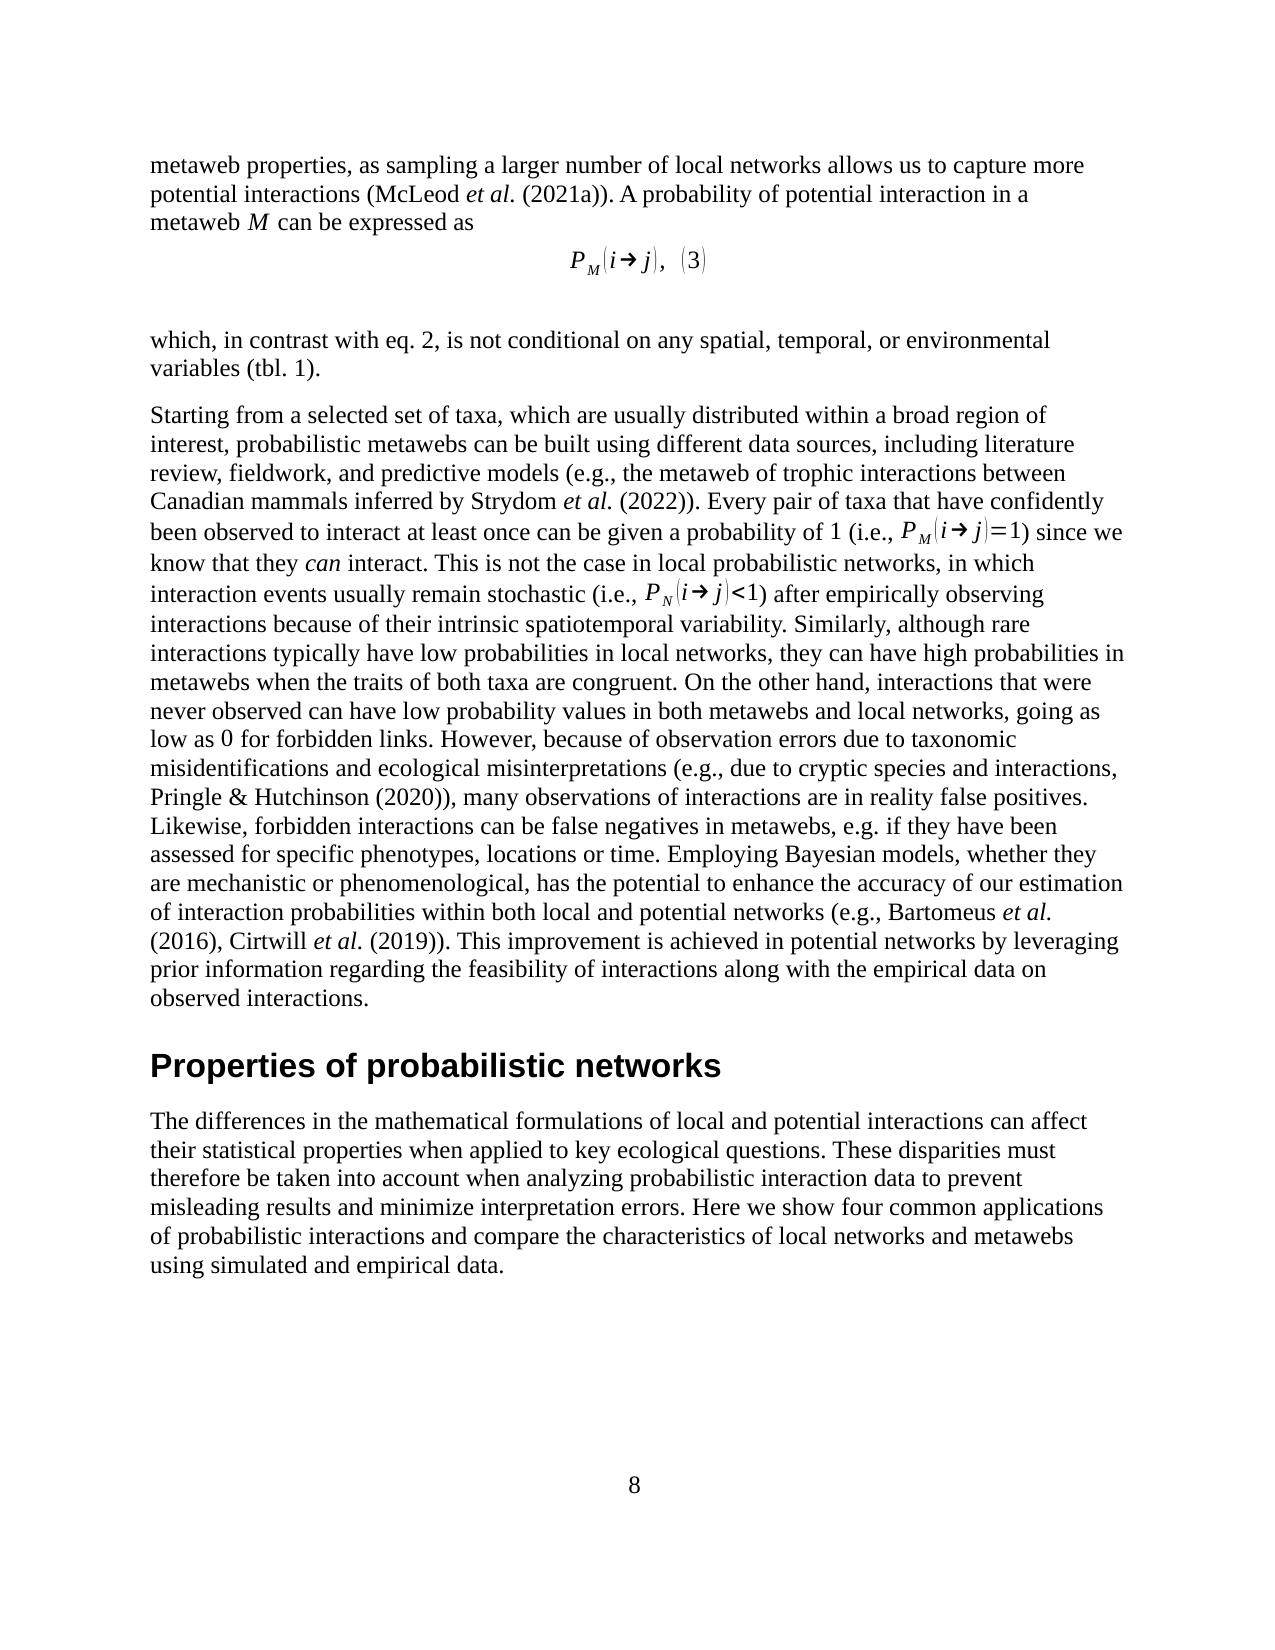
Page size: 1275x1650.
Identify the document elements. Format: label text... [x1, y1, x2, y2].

text Starting from a selected set of taxa, which are usually distributed within a broad region of interest, probabilistic metawebs can be built using different data sources, including literature review, fieldwork, and predictive models (e.g., the metaweb of trophic interactions between Canadian mammals inferred by Strydom et al. (2022)). Every pair of taxa that have confidently been observed to interact at least once can be given a probability of (i.e., ) since we know that they can interact. This is not the case in local probabilistic networks, in which interaction events usually remain stochastic (i.e., ) after empirically observing interactions because of their intrinsic spatiotemporal variability. Similarly, although rare interactions typically have low probabilities in local networks, they can have high probabilities in metawebs when the traits of both taxa are congruent. On the other hand, interactions that were never observed can have low probability values in both metawebs and local networks, going as low as for forbidden links. However, because of observation errors due to taxonomic misidentifications and ecological misinterpretations (e.g., due to cryptic species and interactions, Pringle & Hutchinson (2020)), many observations of interactions are in reality false positives. Likewise, forbidden interactions can be false negatives in metawebs, e.g. if they have been assessed for specific phenotypes, locations or time. Employing Bayesian models, whether they are mechanistic or phenomenological, has the potential to enhance the accuracy of our estimation of interaction probabilities within both local and potential networks (e.g., Bartomeus et al. (2016), Cirtwill et al. (2019)). This improvement is achieved in potential networks by leveraging prior information regarding the feasibility of interactions along with the empirical data on observed interactions. [150, 400, 1125, 1012]
text metaweb properties, as sampling a larger number of local networks allows us to capture more potential interactions (McLeod et al. (2021a)). A probability of potential interaction in a metaweb can be expressed as [150, 150, 1125, 236]
text The differences in the mathematical formulations of local and potential interactions can affect their statistical properties when applied to key ecological questions. These disparities must therefore be taken into account when analyzing probabilistic interaction data to prevent misleading results and minimize interpretation errors. Here we show four common applications of probabilistic interactions and compare the characteristics of local networks and metawebs using simulated and empirical data. [150, 1106, 1125, 1278]
text which, in contrast with eq. 2, is not conditional on any spatial, temporal, or environmental variables (tbl. 1). [150, 325, 1125, 382]
subtitle Properties of probabilistic networks [150, 1046, 1125, 1084]
